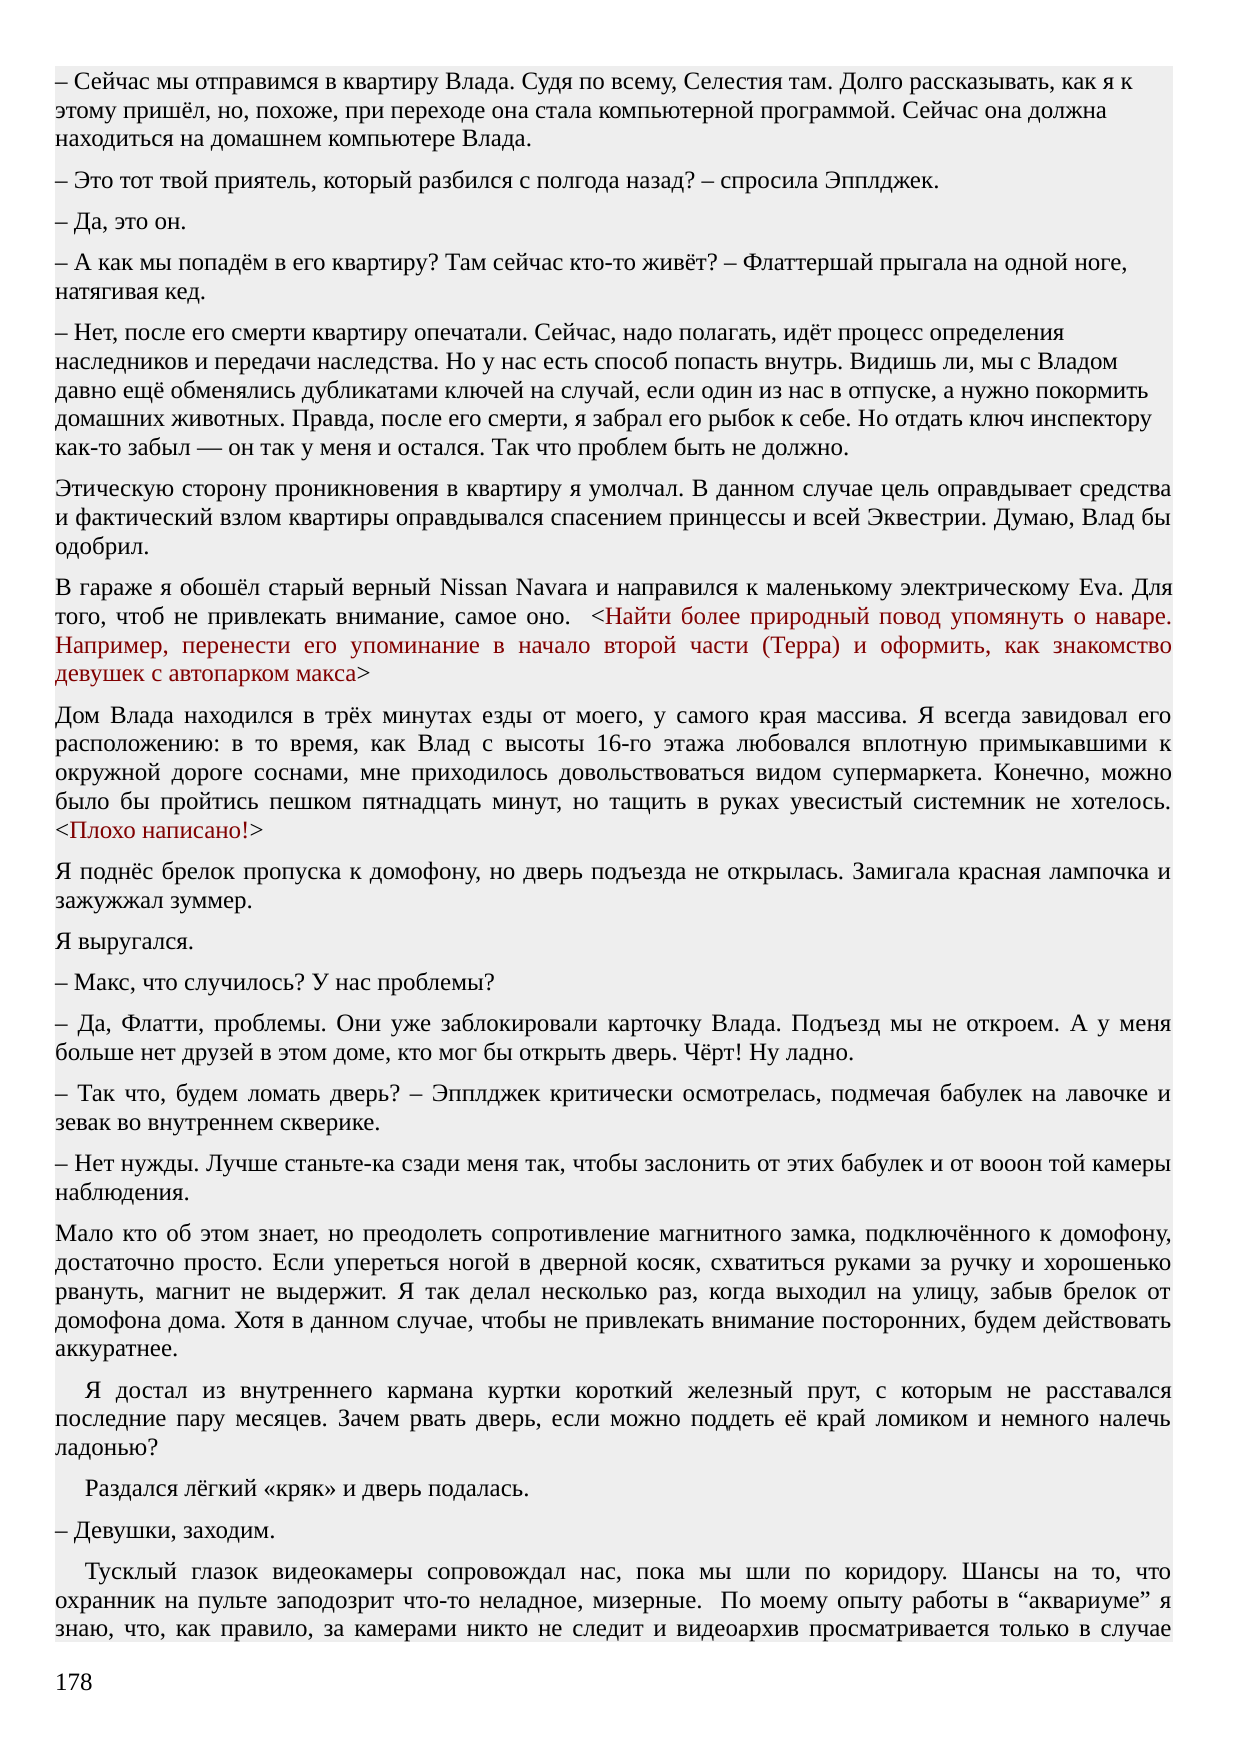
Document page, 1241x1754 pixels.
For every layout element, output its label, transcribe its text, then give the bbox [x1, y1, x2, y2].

text – Сейчас мы отправимся в квартиру Влада. Судя по всему, Селестия там. Долго рассказывать, как я к этому пришёл, но, похоже, при переходе она стала компьютерной программой. Сейчас она должна находиться на домашнем компьютере Влада. [55, 66, 1173, 152]
text – Девушки, заходим. [55, 1515, 1173, 1543]
text Этическую сторону проникновения в квартиру я умолчал. В данном случае цель оправдывает средства и фактический взлом квартиры оправдывался спасением принцессы и всей Эквестрии. Думаю, Влад бы одобрил. [55, 473, 1173, 560]
text – Да, Флатти, проблемы. Они уже заблокировали карточку Влада. Подъезд мы не откроем. А у меня больше нет друзей в этом доме, кто мог бы открыть дверь. Чёрт! Ну ладно. [55, 1008, 1173, 1066]
text – Так что, будем ломать дверь? – Эпплджек критически осмотрелась, подмечая бабулек на лавочке и зевак во внутреннем скверике. [55, 1078, 1173, 1136]
text Дом Влада находился в трёх минутах езды от моего, у самого края массива. Я всегда завидовал его расположению: в то время, как Влад с высоты 16-го этажа любовался вплотную примыкавшими к окружной дороге соснами, мне приходилось довольствоваться видом супермаркета. Конечно, можно было бы пройтись пешком пятнадцать минут, но тащить в руках увесистый системник не хотелось. <Плохо написано!> [55, 700, 1173, 843]
list Мало кто об этом знает, но преодолеть сопротивление магнитного замка, подключённого к домофону, достаточно просто. Если упереться ногой в дверной косяк, схватиться руками за ручку и хорошенько рвануть, магнит не выдержит. Я так делал несколько раз, когда выходил на улицу, забыв брелок от домофона дома. Хотя в данном случае, чтобы не привлекать внимание посторонних, будем действовать аккуратнее. [55, 1218, 1173, 1362]
text – Да, это он. [55, 206, 1173, 235]
text – А как мы попадём в его квартиру? Там сейчас кто-то живёт? – Флаттершай прыгала на одной ноге, натягивая кед. [55, 247, 1173, 305]
text – Нет нужды. Лучше станьте-ка сзади меня так, чтобы заслонить от этих бабулек и от вооон той камеры наблюдения. [55, 1148, 1173, 1206]
text Раздался лёгкий «кряк» и дверь подалась. [55, 1473, 1173, 1502]
text Тусклый глазок видеокамеры сопровождал нас, пока мы шли по коридору. Шансы на то, что охранник на пульте заподозрит что-то неладное, мизерные. По моему опыту работы в “аквариуме” я знаю, что, как правило, за камерами никто не следит и видеоархив просматривается только в случае [55, 1556, 1173, 1642]
text Я поднёс брелок пропуска к домофону, но дверь подъезда не открылась. Замигала красная лампочка и зажужжал зуммер. [55, 856, 1173, 913]
text Я выругался. [55, 926, 1173, 955]
text Я достал из внутреннего кармана куртки короткий железный прут, с которым не расставался последние пару месяцев. Зачем рвать дверь, если можно поддеть её край ломиком и немного налечь ладонью? [55, 1375, 1173, 1461]
text – Нет, после его смерти квартиру опечатали. Сейчас, надо полагать, идёт процесс определения наследников и передачи наследства. Но у нас есть способ попасть внутрь. Видишь ли, мы с Владом давно ещё обменялись дубликатами ключей на случай, если один из нас в отпуске, а нужно покормить домашних животных. Правда, после его смерти, я забрал его рыбок к себе. Но отдать ключ инспектору как-то забыл — он так у меня и остался. Так что проблем быть не должно. [55, 317, 1173, 461]
text – Макс, что случилось? У нас проблемы? [55, 967, 1173, 996]
text – Это тот твой приятель, который разбился с полгода назад? – спросила Эпплджек. [55, 165, 1173, 193]
text В гараже я обошёл старый верный Nissan Navara и направился к маленькому электрическому Eva. Для того, чтоб не привлекать внимание, самое оно. <Найти более природный повод упомянуть о наваре. Например, перенести его упоминание в начало второй части (Терра) и оформить, как знакомство девушек с автопарком макса> [55, 572, 1173, 687]
